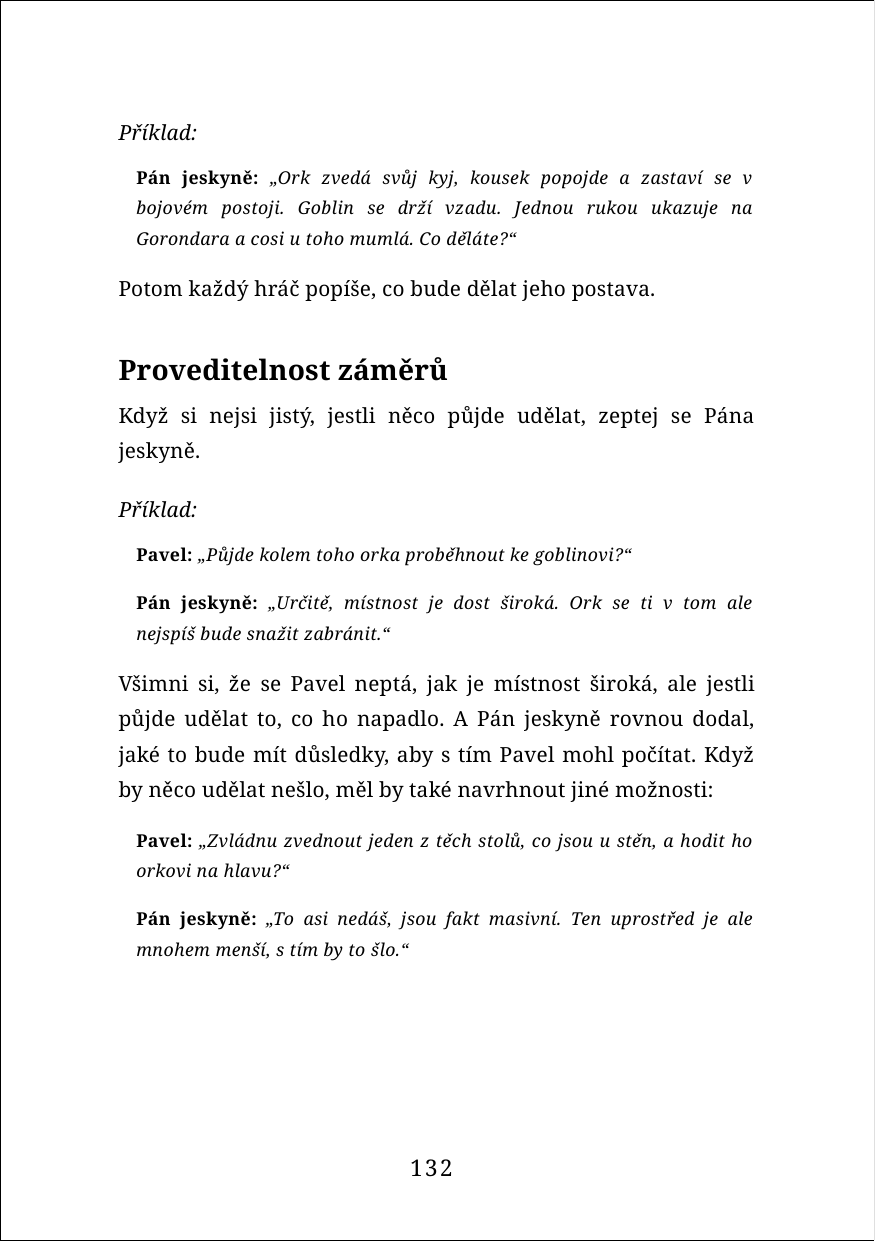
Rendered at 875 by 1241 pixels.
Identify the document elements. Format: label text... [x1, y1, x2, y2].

text Pán jeskyně: „To asi nedáš, jsou fakt masivní. Ten uprostřed je ale mnohem menší, s tím by to šlo.“ [136, 907, 756, 961]
subtitle Proveditelnost záměrů [118, 351, 756, 389]
text Pán jeskyně: „Ork zvedá svůj kyj, kousek popojde a zastaví se v bojovém postoji. Goblin se drží vzadu. Jednou rukou ukazuje na Gorondara a cosi u toho mumlá. Co děláte?“ [136, 166, 756, 250]
text Potom každý hráč popíše, co bude dělat jeho postava. [118, 274, 756, 302]
text Všimni si, že se Pavel neptá, jak je místnost široká, ale jestli půjde udělat to, co ho napadlo. A Pán jeskyně rovnou dodal, jaké to bude mít důsledky, aby s tím Pavel mohl počítat. Když by něco udělat nešlo, měl by také navrhnout jiné možnosti: [118, 669, 756, 804]
text Když si nejsi jistý, jestli něco půjde udělat, zeptej se Pána jeskyně. [118, 401, 756, 465]
text Pán jeskyně: „Určitě, místnost je dost široká. Ork se ti v tom ale nejspíš bude snažit zabránit.“ [136, 591, 756, 645]
text Příklad: [118, 118, 756, 147]
text Pavel: „Půjde kolem toho orka proběhnout ke goblinovi?“ [136, 543, 756, 567]
text Pavel: „Zvládnu zvednout jeden z těch stolů, co jsou u stěn, a hodit ho orkovi na hlavu?“ [136, 829, 756, 883]
text Příklad: [118, 496, 756, 524]
